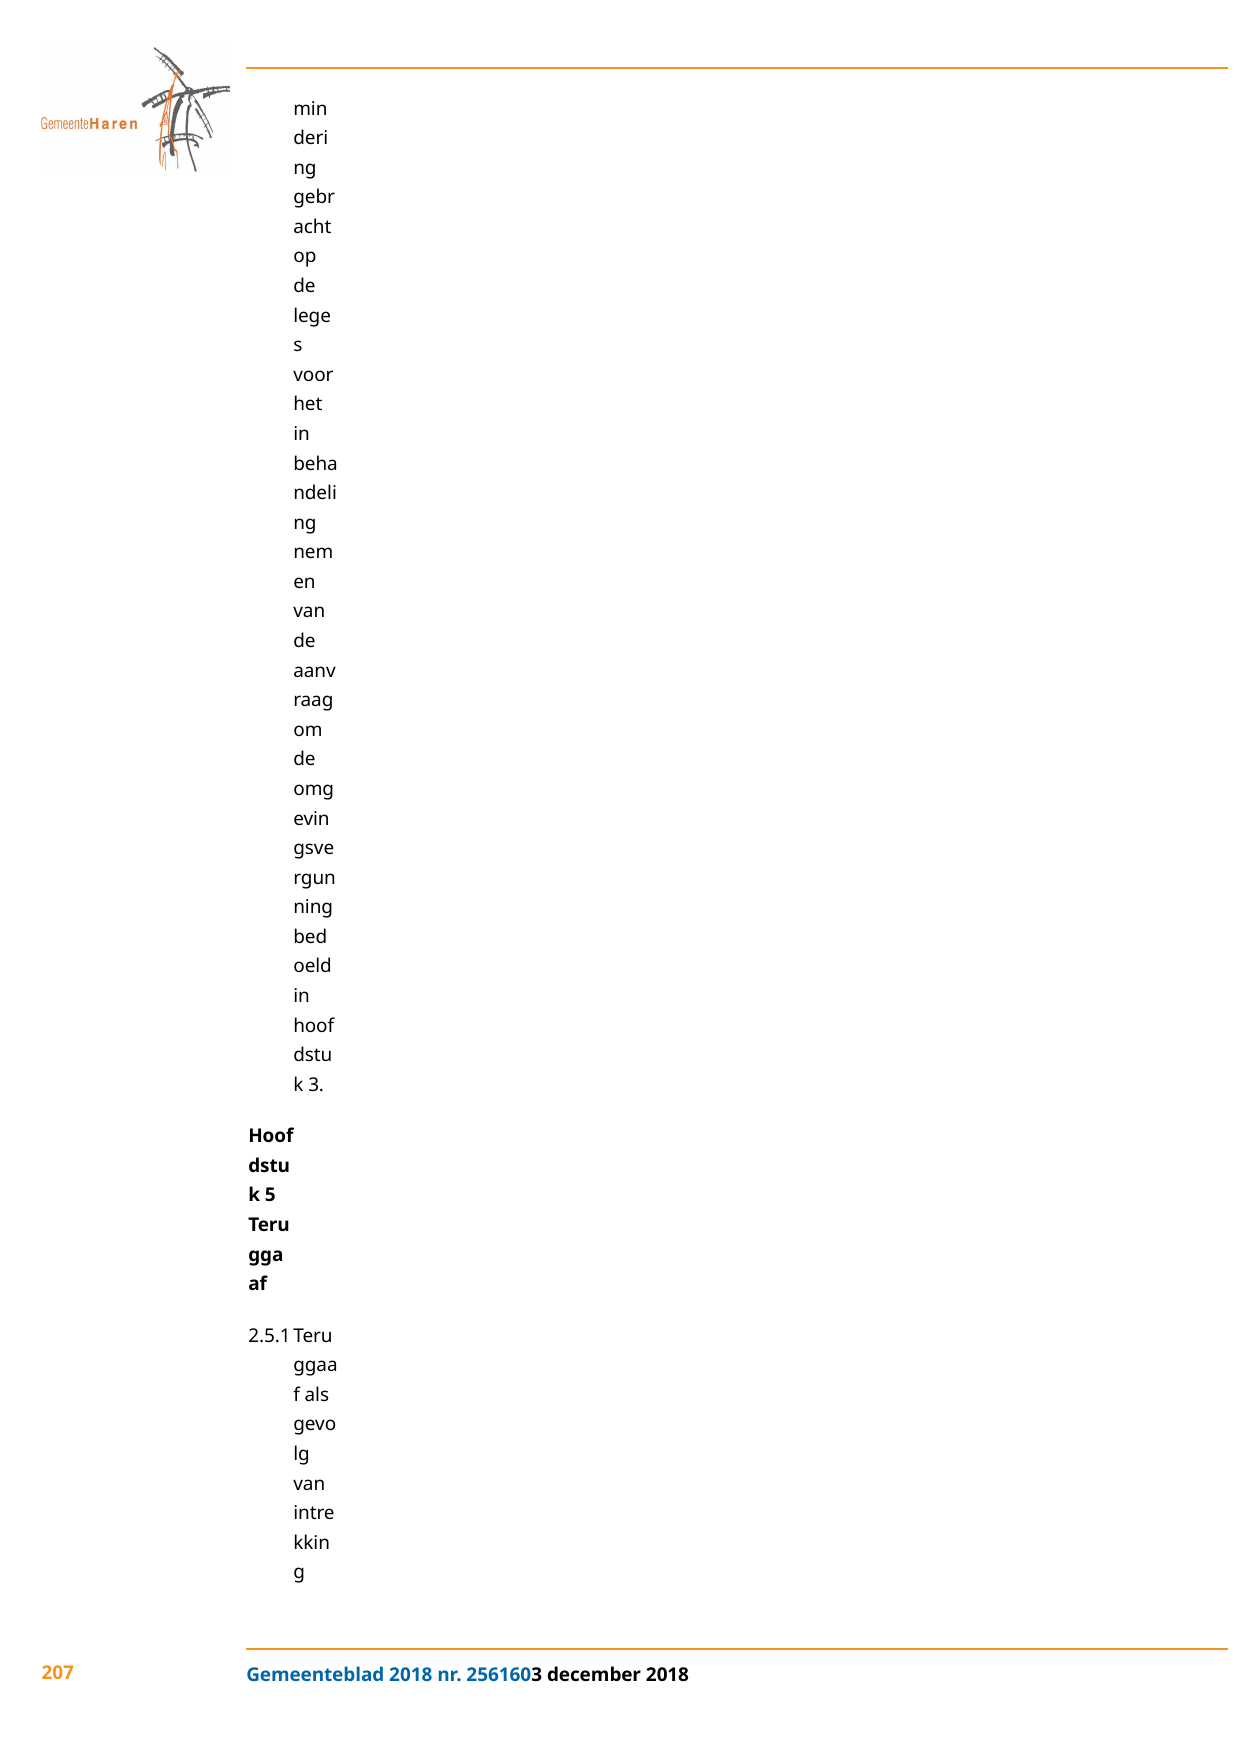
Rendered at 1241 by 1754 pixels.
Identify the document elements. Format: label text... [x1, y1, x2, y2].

table_cell [338, 1097, 383, 1122]
table_cell Hoofdstuk 5 Teruggaaf [248, 1123, 293, 1296]
table_cell mindering gebracht op de leges voor het in behandeling nemen van de aanvraag om de omgevingsvergunning bedoeld in hoofdstuk 3. [293, 95, 338, 1097]
picture [41, 47, 231, 172]
table_cell [429, 1097, 474, 1122]
table_cell [384, 1322, 429, 1584]
table_cell [564, 1097, 609, 1122]
table_cell [248, 1296, 293, 1322]
table_cell [248, 95, 293, 1097]
table_cell [474, 1097, 519, 1122]
table_cell 2.5.1 [248, 1322, 293, 1584]
table_cell [338, 1296, 383, 1322]
table_cell [248, 1097, 293, 1122]
table_cell [384, 1296, 429, 1322]
table_cell [338, 1322, 383, 1584]
table_cell [338, 95, 383, 1097]
table_cell [384, 1097, 429, 1122]
table_cell [338, 1123, 383, 1296]
table_cell [384, 95, 429, 1097]
table_cell Teruggaaf als gevolg van intrekking [293, 1322, 338, 1584]
table_cell [519, 1097, 564, 1122]
table_cell [293, 1296, 338, 1322]
table_cell [293, 1123, 338, 1296]
table_cell [293, 1097, 338, 1122]
